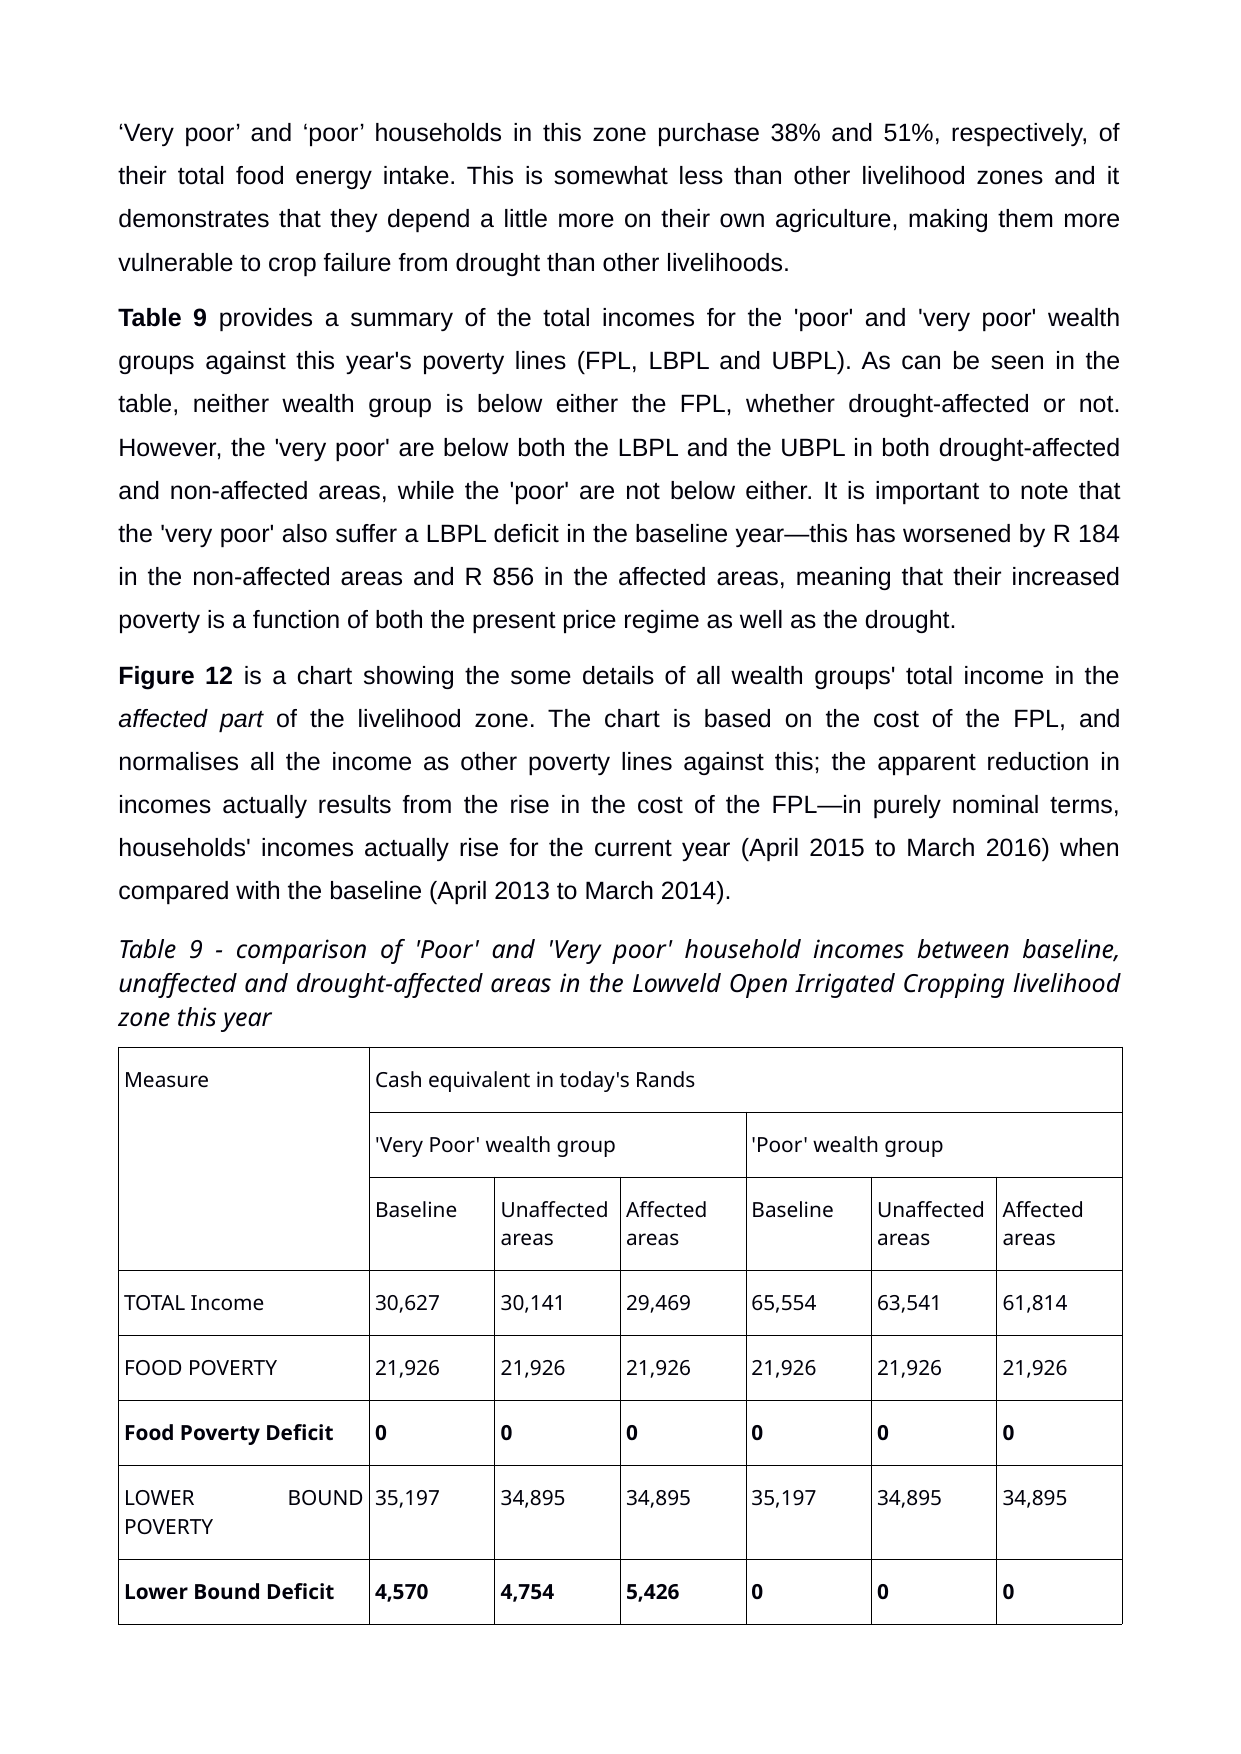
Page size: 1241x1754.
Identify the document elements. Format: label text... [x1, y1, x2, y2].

table_cell Affected areas [997, 1178, 1122, 1270]
table_cell 21,926 [370, 1336, 494, 1400]
table_cell 30,141 [495, 1271, 620, 1335]
table_cell 0 [495, 1401, 620, 1465]
table_cell 'Poor' wealth group [747, 1113, 1122, 1177]
table_cell 21,926 [872, 1336, 996, 1400]
table_cell FOOD POVERTY [119, 1336, 369, 1400]
table_cell 0 [997, 1401, 1122, 1465]
table_cell 0 [872, 1401, 996, 1465]
table_cell 'Very Poor' wealth group [370, 1113, 746, 1177]
table_cell 21,926 [747, 1336, 871, 1400]
table_cell 35,197 [370, 1466, 494, 1558]
table_cell 21,926 [997, 1336, 1122, 1400]
table_cell 21,926 [495, 1336, 620, 1400]
table_cell Lower Bound Deficit [119, 1560, 369, 1623]
table_cell TOTAL Income [119, 1271, 369, 1335]
table_cell 34,895 [872, 1466, 996, 1558]
table_cell LOWER BOUND POVERTY [119, 1466, 369, 1558]
table_cell Unaffected areas [872, 1178, 996, 1270]
table_cell 0 [997, 1560, 1122, 1623]
table_cell Unaffected areas [495, 1178, 620, 1270]
table_cell 61,814 [997, 1271, 1122, 1335]
table_cell 0 [872, 1560, 996, 1623]
table_cell 4,754 [495, 1560, 620, 1623]
table_cell 4,570 [370, 1560, 494, 1623]
table_cell 34,895 [997, 1466, 1122, 1558]
table_cell Baseline [370, 1178, 494, 1270]
table_header Measure [119, 1048, 369, 1270]
table_cell 5,426 [621, 1560, 746, 1623]
table_cell 63,541 [872, 1271, 996, 1335]
table_cell 0 [747, 1560, 871, 1623]
table_cell 21,926 [621, 1336, 746, 1400]
table_cell 35,197 [747, 1466, 871, 1558]
table_cell 34,895 [495, 1466, 620, 1558]
table_cell 30,627 [370, 1271, 494, 1335]
table_cell 65,554 [747, 1271, 871, 1335]
table_cell 0 [621, 1401, 746, 1465]
text Table 9 provides a summary of the total incomes for the 'poor' and 'very poor' wealth groups against this year's poverty lines (FPL, LBPL and UBPL). As can be seen in the table, neither wealth group is below either the FPL, whether drought-affected or not. However, the 'very poor' are below both the LBPL and the UBPL in both drought-affected and non-affected areas, while the 'poor' are not below either. It is important to note that the 'very poor' also suffer a LBPL deficit in the baseline year—this has worsened by R 184 in the non-affected areas and R 856 in the affected areas, meaning that their increased poverty is a function of both the present price regime as well as the drought. [118, 303, 1122, 634]
table_cell 29,469 [621, 1271, 746, 1335]
table_cell 0 [747, 1401, 871, 1465]
table_cell Affected areas [621, 1178, 746, 1270]
table_cell Baseline [747, 1178, 871, 1270]
table_cell 0 [370, 1401, 494, 1465]
table_header Cash equivalent in today's Rands [370, 1048, 1122, 1112]
table_cell 34,895 [621, 1466, 746, 1558]
text Table 9 - comparison of 'Poor' and 'Very poor' household incomes between baseline, unaffected and drought-affected areas in the Lowveld Open Irrigated Cropping livelihood zone this year [118, 932, 1122, 1034]
text ‘Very poor’ and ‘poor’ households in this zone purchase 38% and 51%, respectively, of their total food energy intake. This is somewhat less than other livelihood zones and it demonstrates that they depend a little more on their own agriculture, making them more vulnerable to crop failure from drought than other livelihoods. [118, 118, 1122, 276]
text Figure 12 is a chart showing the some details of all wealth groups' total income in the affected part of the livelihood zone. The chart is based on the cost of the FPL, and normalises all the income as other poverty lines against this; the apparent reduction in incomes actually results from the rise in the cost of the FPL—in purely nominal terms, households' incomes actually rise for the current year (April 2015 to March 2016) when compared with the baseline (April 2013 to March 2014). [118, 661, 1122, 905]
table_cell Food Poverty Deficit [119, 1401, 369, 1465]
